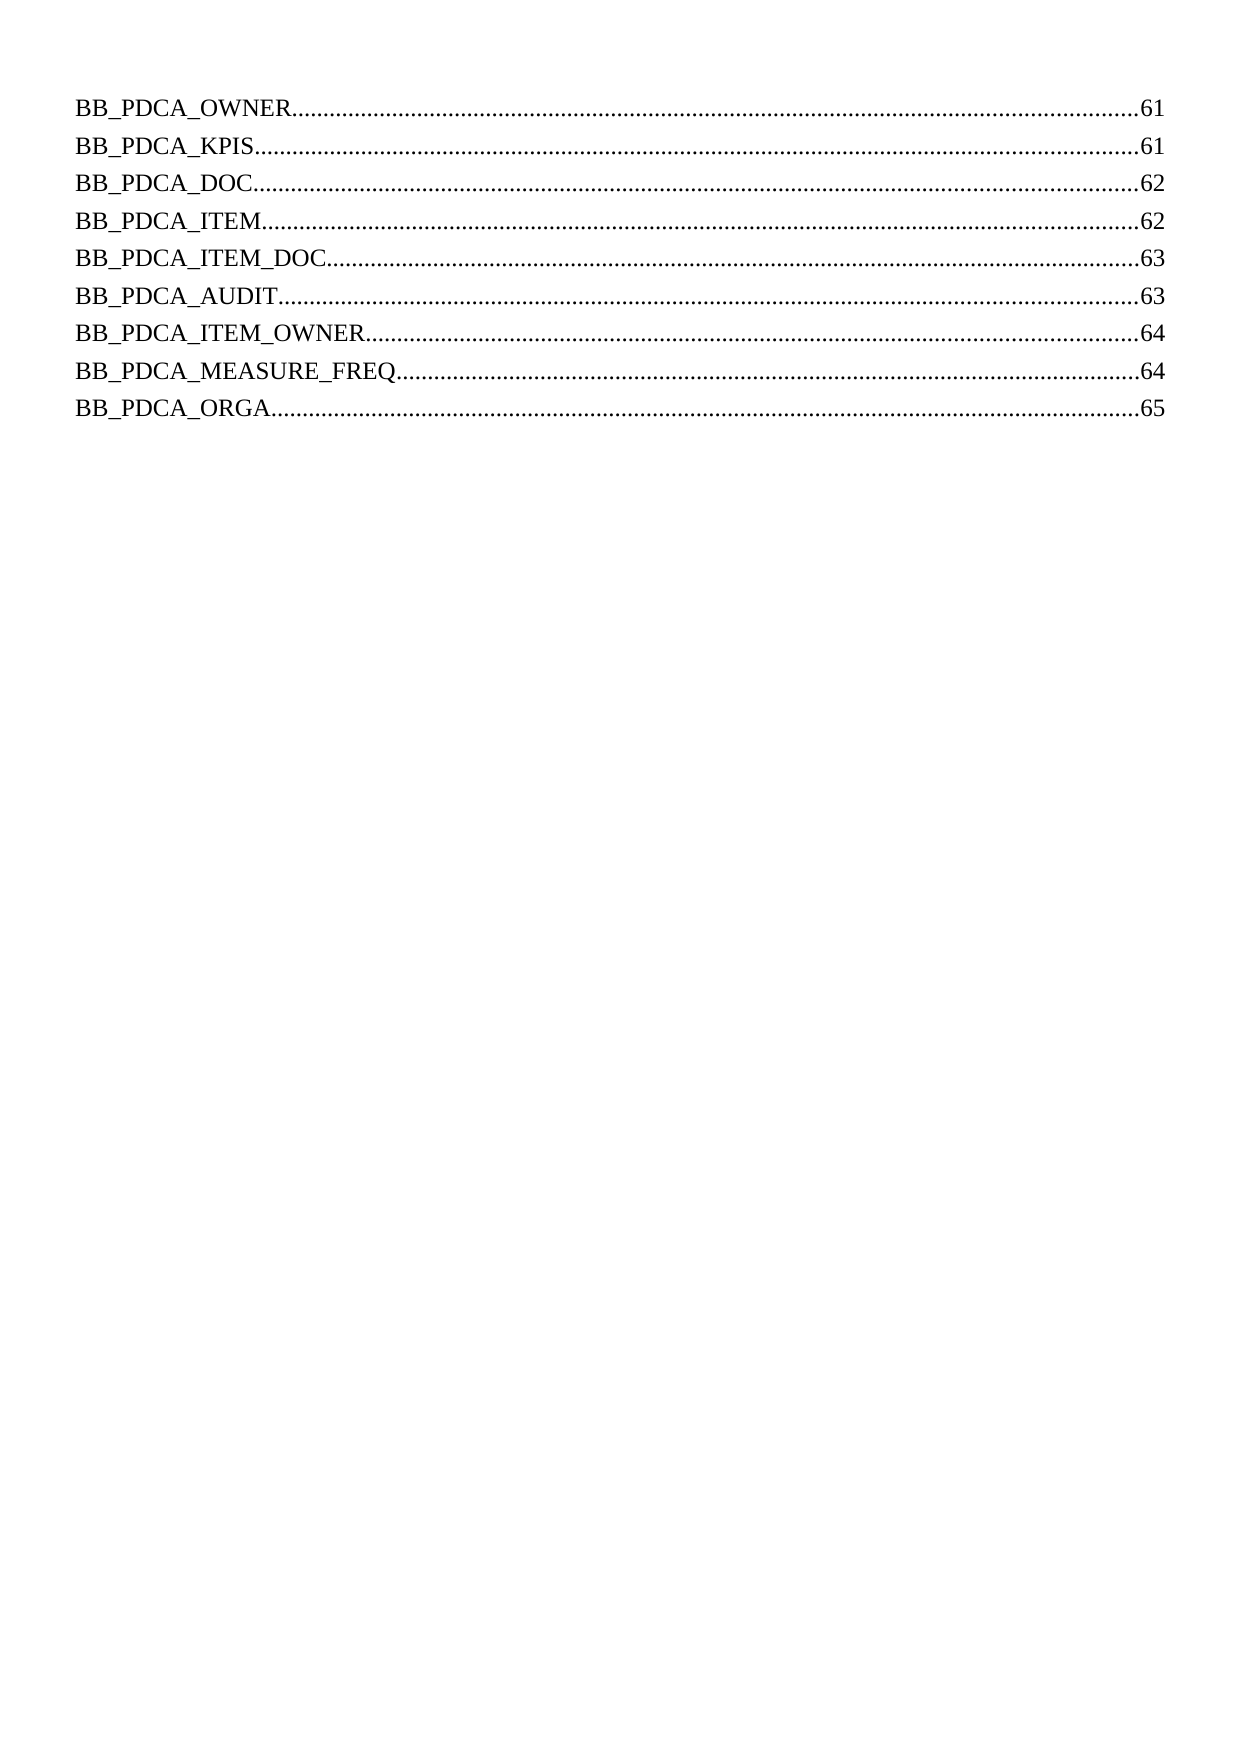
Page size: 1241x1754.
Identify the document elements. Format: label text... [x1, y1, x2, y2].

text BB_PDCA_ITEM_DOC 63 [75, 239, 1165, 277]
text BB_PDCA_AUDIT 63 [75, 277, 1165, 314]
text BB_PDCA_ITEM 62 [75, 202, 1165, 239]
text BB_PDCA_DOC 62 [75, 164, 1165, 202]
text BB_PDCA_ITEM_OWNER 64 [75, 314, 1165, 352]
text BB_PDCA_MEASURE_FREQ 64 [75, 352, 1165, 389]
text BB_PDCA_ORGA 65 [75, 389, 1165, 427]
text BB_PDCA_KPIS 61 [75, 127, 1165, 164]
text BB_PDCA_OWNER 61 [75, 89, 1165, 127]
